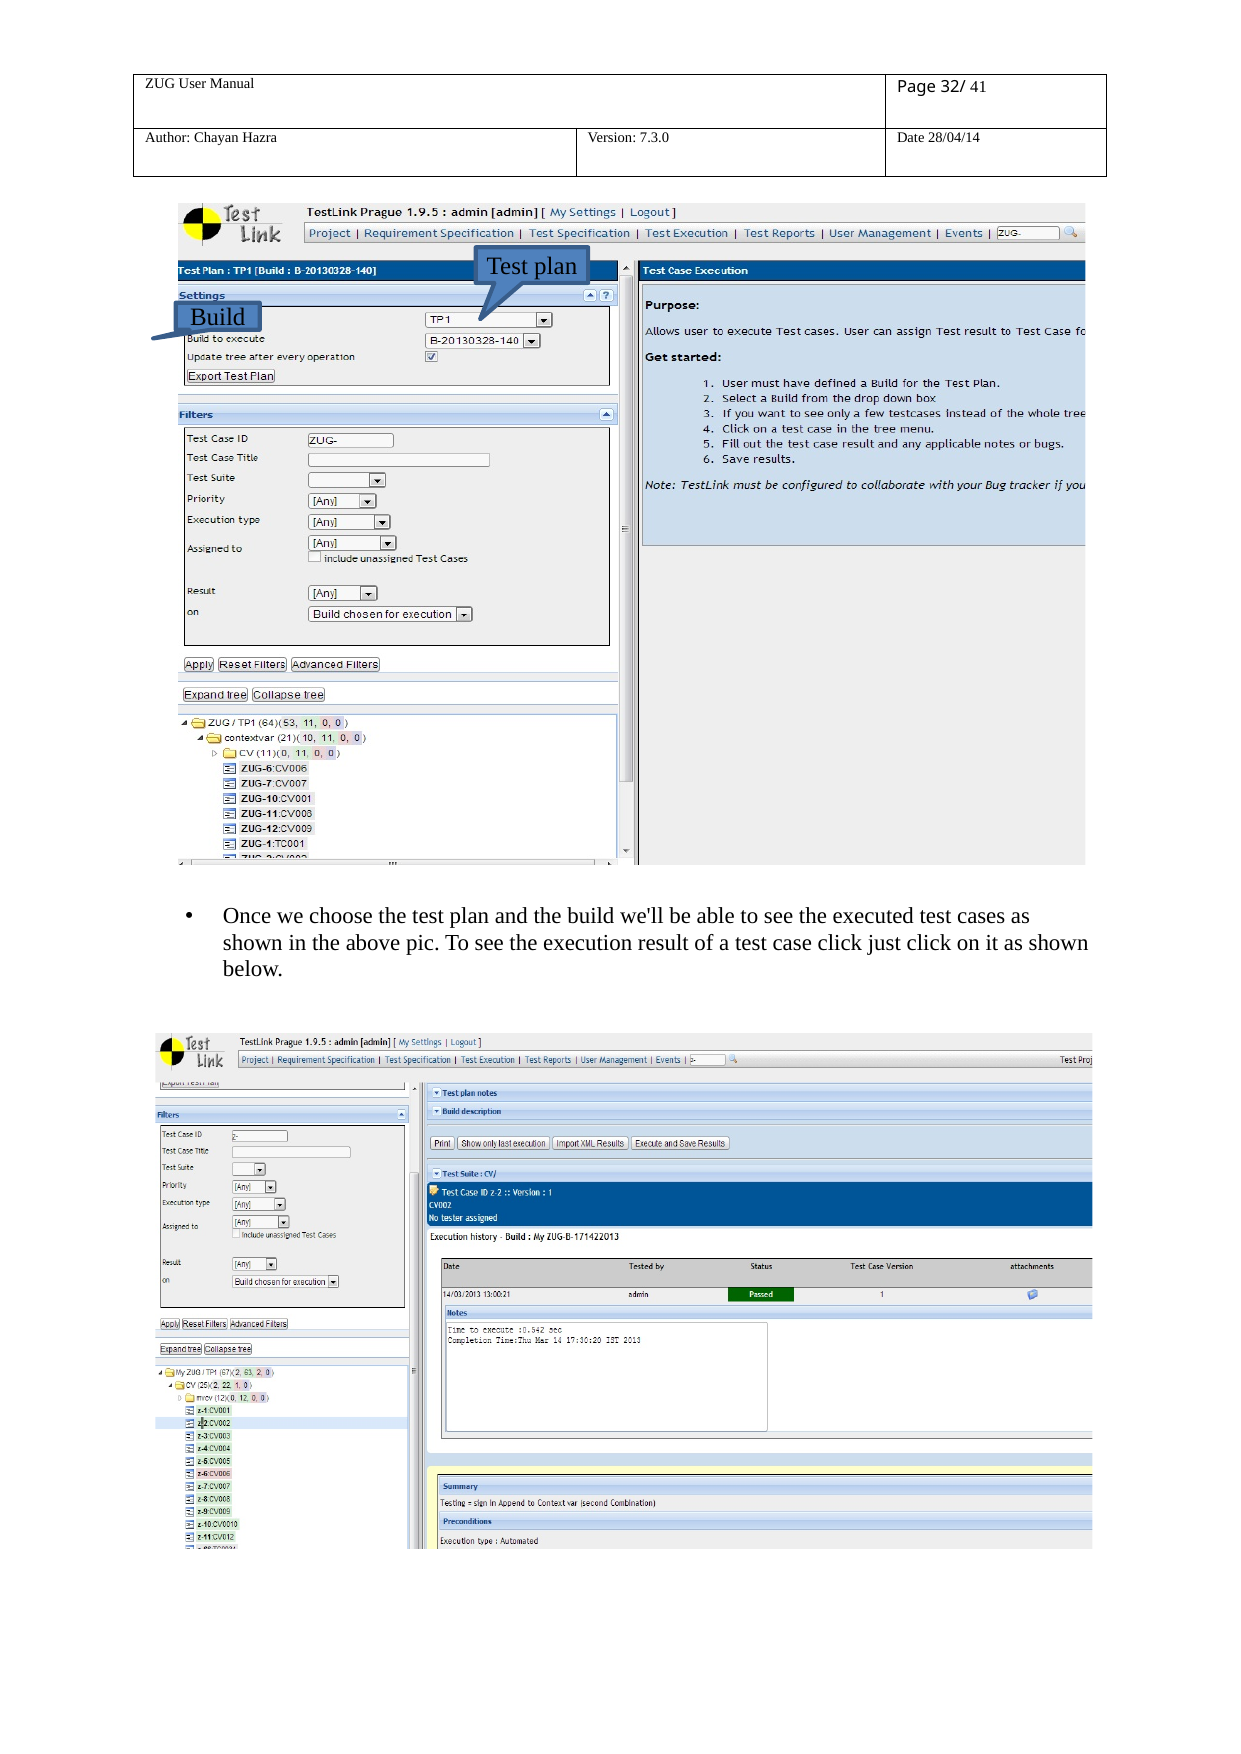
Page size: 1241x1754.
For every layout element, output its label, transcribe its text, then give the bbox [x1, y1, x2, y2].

picture [155, 1033, 1093, 1549]
list Once we choose the test plan and the build we'll be able to see the executed test cases as shown in the above pic. To see the execution result of a test case click just click on it as shown below. [185, 902, 1092, 982]
picture [178, 203, 1086, 865]
